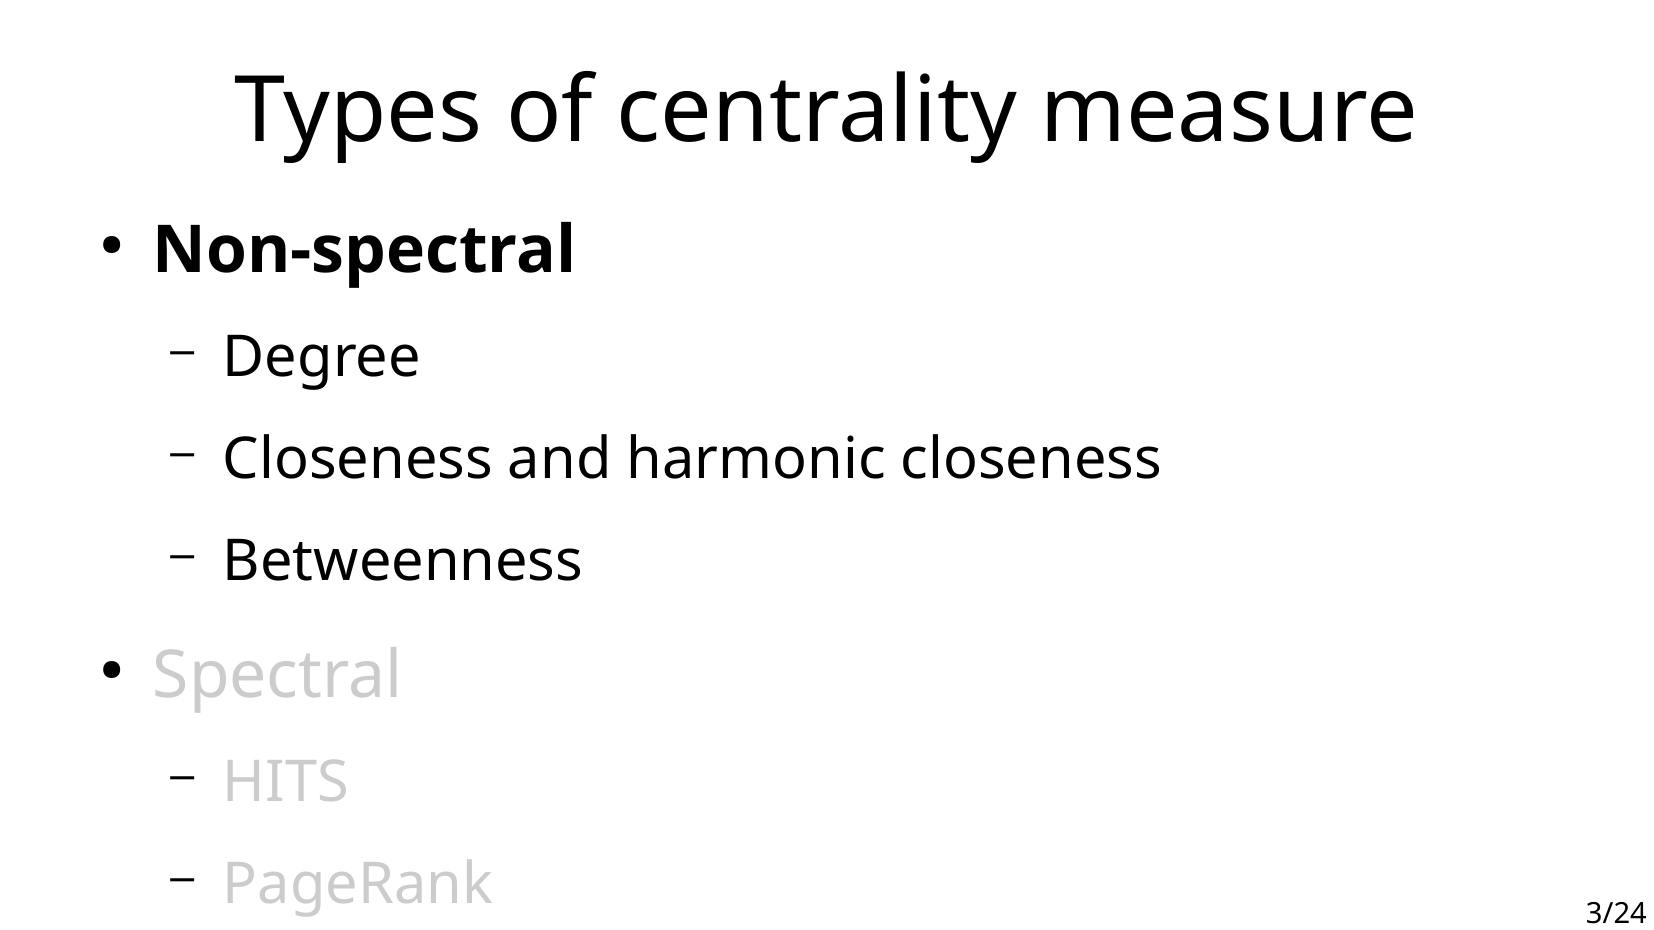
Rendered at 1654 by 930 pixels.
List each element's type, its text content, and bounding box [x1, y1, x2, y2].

title Types of centrality measure [82, 2, 1571, 201]
list Non-spectral Degree Closeness and harmonic closeness Betweenness Spectral HITS PageRank [82, 201, 1571, 921]
